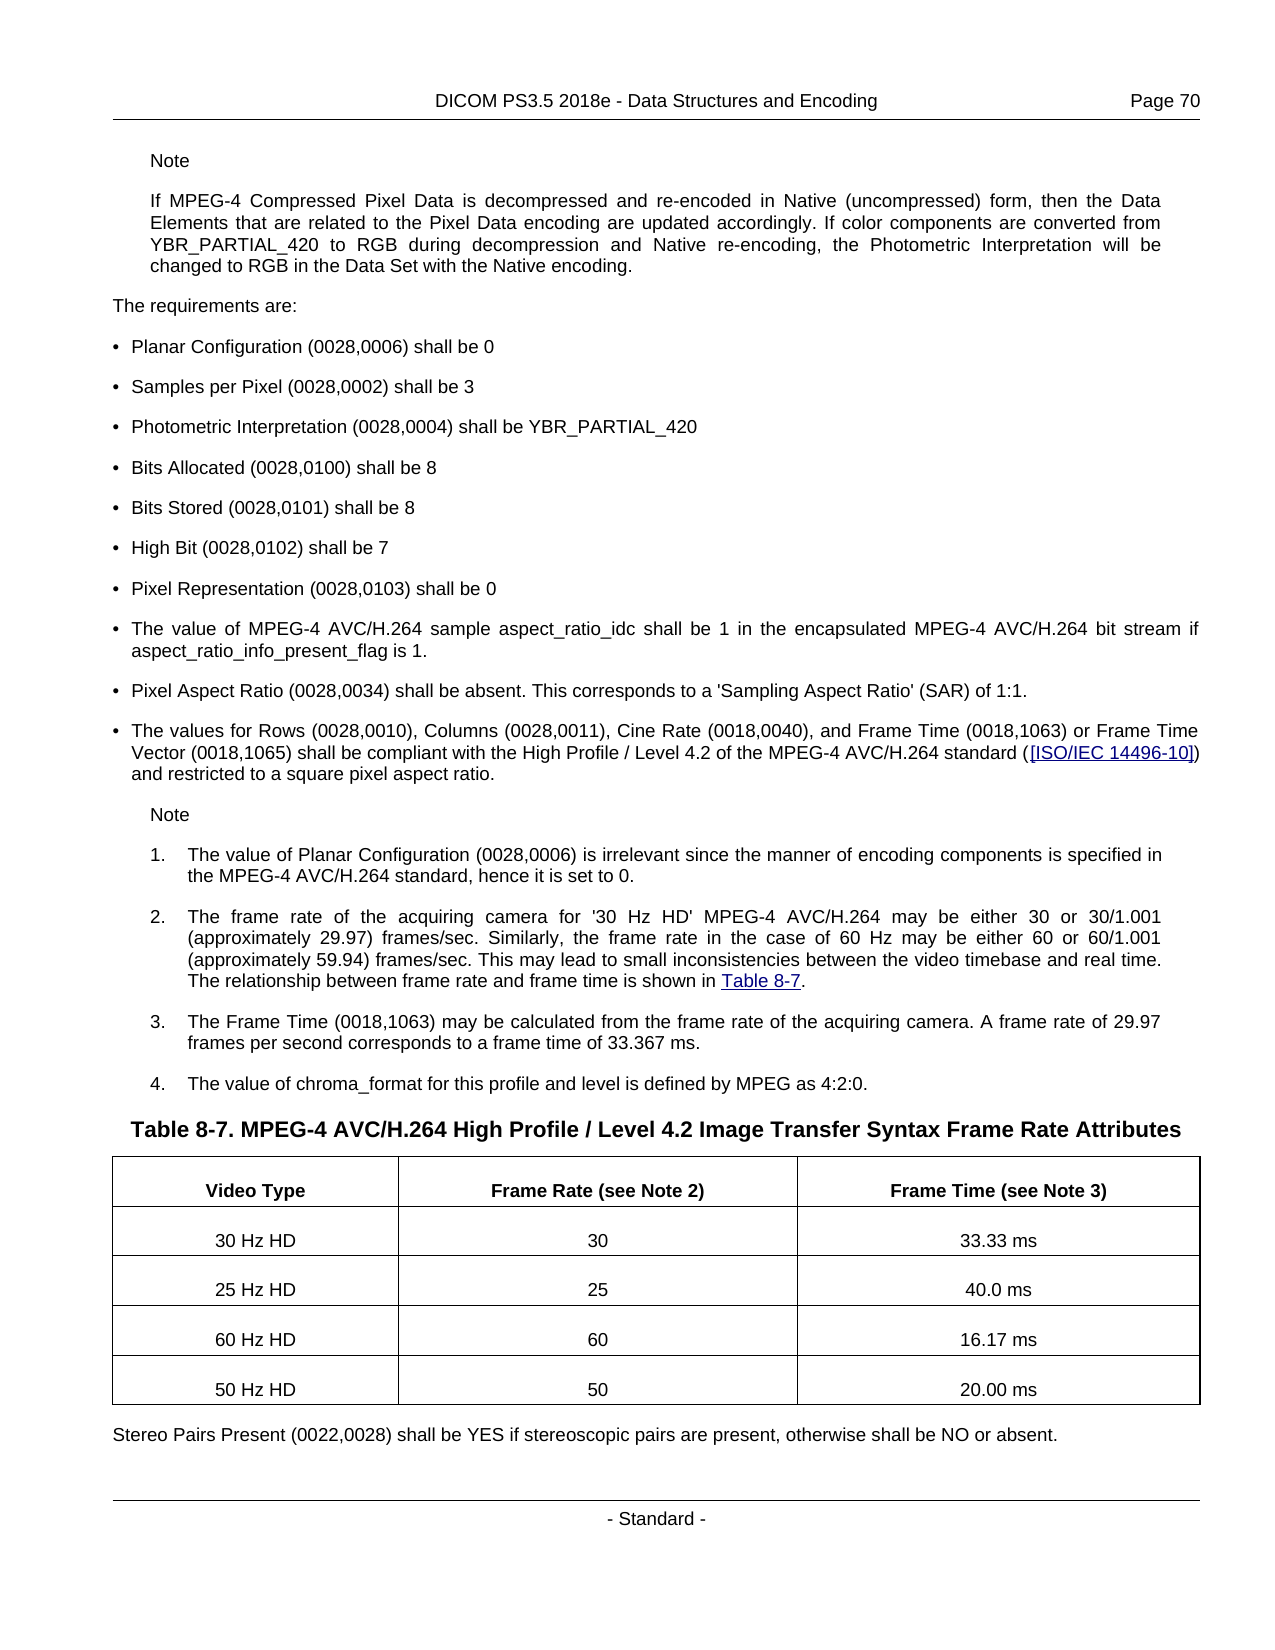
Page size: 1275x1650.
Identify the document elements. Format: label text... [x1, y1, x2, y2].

list The values for Rows (0028,0010), Columns (0028,0011), Cine Rate (0018,0040), and Frame Time (0018,1063) or Frame Time Vector (0018,1065) shall be compliant with the High Profile / Level 4.2 of the MPEG-4 AVC/H.264 standard ([ISO/IEC 14496-10]) and restricted to a square pixel aspect ratio. [112, 720, 1200, 785]
table_cell 16.17 ms [798, 1306, 1199, 1355]
text Note [150, 150, 1162, 172]
list The value of MPEG-4 AVC/H.264 sample aspect_ratio_idc shall be 1 in the encapsulated MPEG-4 AVC/H.264 bit stream if aspect_ratio_info_present_flag is 1. [112, 618, 1200, 661]
list Bits Allocated (0028,0100) shall be 8 [112, 457, 1200, 478]
list Pixel Representation (0028,0103) shall be 0 [112, 577, 1200, 599]
table_header Video Type [113, 1157, 398, 1206]
table_header Frame Time (see Note 3) [798, 1157, 1199, 1206]
list The frame rate of the acquiring camera for '30 Hz HD' MPEG-4 AVC/H.264 may be either 30 or 30/1.001 (approximately 29.97) frames/sec. Similarly, the frame rate in the case of 60 Hz may be either 60 or 60/1.001 (approximately 59.94) frames/sec. This may lead to small inconsistencies between the video timebase and real time. The relationship between frame rate and frame time is shown in Table 8-7. [150, 906, 1162, 992]
table_cell 25 Hz HD [113, 1256, 398, 1305]
text The requirements are: [112, 295, 1200, 317]
list Bits Stored (0028,0101) shall be 8 [112, 497, 1200, 518]
table_cell 50 [399, 1356, 797, 1404]
list High Bit (0028,0102) shall be 7 [112, 537, 1200, 559]
list The Frame Time (0018,1063) may be calculated from the frame rate of the acquiring camera. A frame rate of 29.97 frames per second corresponds to a frame time of 33.367 ms. [150, 1011, 1162, 1054]
table_cell 40.0 ms [798, 1256, 1199, 1305]
table_cell 33.33 ms [798, 1207, 1199, 1255]
table_cell 25 [399, 1256, 797, 1305]
table_cell 60 [399, 1306, 797, 1355]
list Samples per Pixel (0028,0002) shall be 3 [112, 376, 1200, 397]
list Planar Configuration (0028,0006) shall be 0 [112, 336, 1200, 357]
list Pixel Aspect Ratio (0028,0034) shall be absent. This corresponds to a 'Sampling Aspect Ratio' (SAR) of 1:1. [112, 680, 1200, 701]
list The value of chroma_format for this profile and level is defined by MPEG as 4:2:0. [150, 1072, 1162, 1094]
table_cell 60 Hz HD [113, 1306, 398, 1355]
text If MPEG-4 Compressed Pixel Data is decompressed and re-encoded in Native (uncompressed) form, then the Data Elements that are related to the Pixel Data encoding are updated accordingly. If color components are converted from YBR_PARTIAL_420 to RGB during decompression and Native re-encoding, the Photometric Interpretation will be changed to RGB in the Data Set with the Native encoding. [150, 190, 1162, 277]
table_header Frame Rate (see Note 2) [399, 1157, 797, 1206]
table_cell 50 Hz HD [113, 1356, 398, 1404]
table_cell 20.00 ms [798, 1356, 1199, 1404]
table_cell 30 Hz HD [113, 1207, 398, 1255]
list Photometric Interpretation (0028,0004) shall be YBR_PARTIAL_420 [112, 416, 1200, 438]
text Table 8-7. MPEG-4 AVC/H.264 High Profile / Level 4.2 Image Transfer Syntax Frame Rate Attributes [112, 1117, 1200, 1142]
text Note [150, 803, 1162, 825]
list The value of Planar Configuration (0028,0006) is irrelevant since the manner of encoding components is specified in the MPEG-4 AVC/H.264 standard, hence it is set to 0. [150, 844, 1162, 887]
text Stereo Pairs Present (0022,0028) shall be YES if stereoscopic pairs are present, otherwise shall be NO or absent. [112, 1424, 1200, 1446]
table_cell 30 [399, 1207, 797, 1255]
